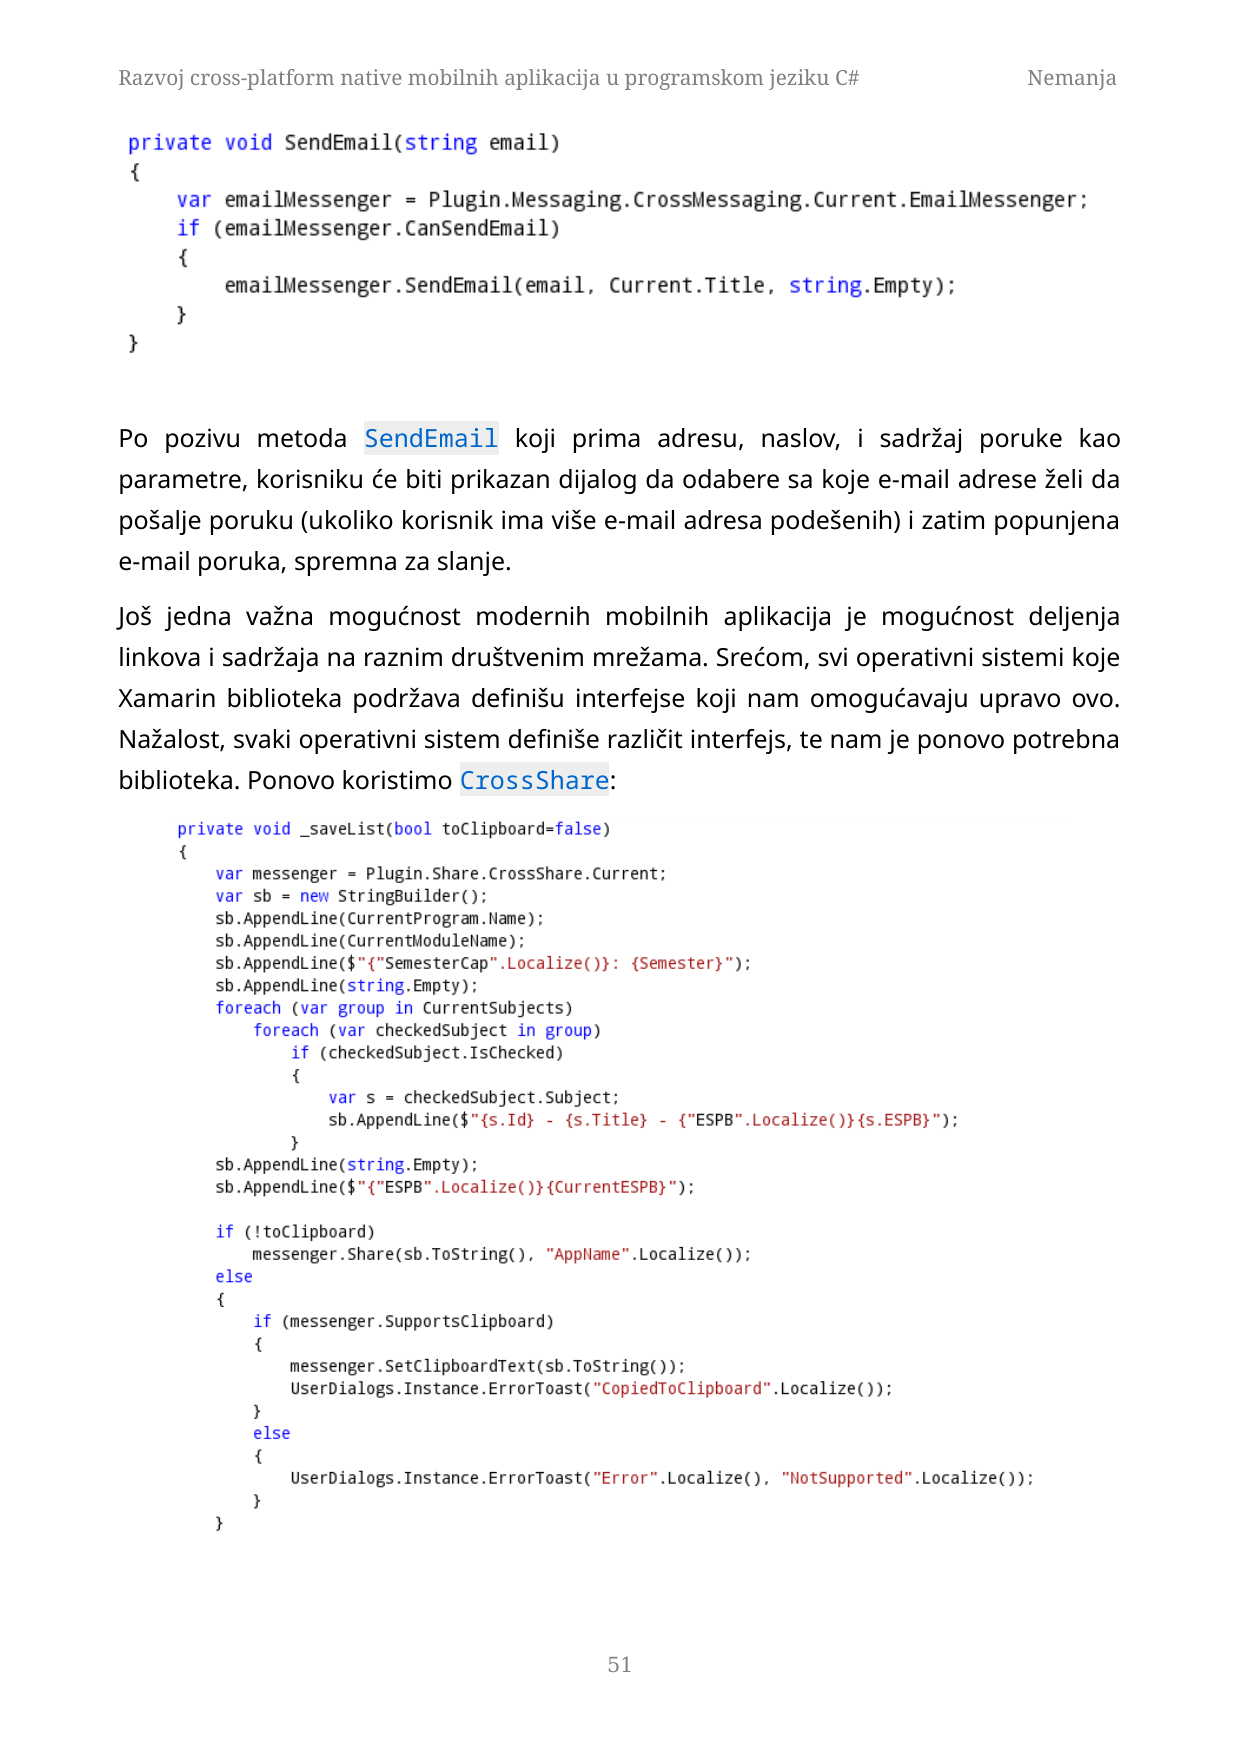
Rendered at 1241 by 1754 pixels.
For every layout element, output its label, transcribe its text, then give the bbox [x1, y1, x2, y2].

text Po pozivu metoda SendEmail koji prima adresu, naslov, i sadržaj poruke kao parametre, korisniku će biti prikazan dijalog da odabere sa koje e-mail adrese želi da pošalje poruku (ukoliko korisnik ima više e-mail adresa podešenih) i zatim popunjena e-mail poruka, spremna za slanje. [118, 421, 1122, 578]
picture [173, 817, 1067, 1538]
picture [118, 123, 1123, 359]
text Još jedna važna mogućnost modernih mobilnih aplikacija je mogućnost deljenja linkova i sadržaja na raznim društvenim mrežama. Srećom, svi operativni sistemi koje Xamarin biblioteka podržava definišu interfejse koji nam omogućavaju upravo ovo. Nažalost, svaki operativni sistem definiše različit interfejs, te nam je ponovo potrebna biblioteka. Ponovo koristimo CrossShare: [118, 599, 1122, 796]
